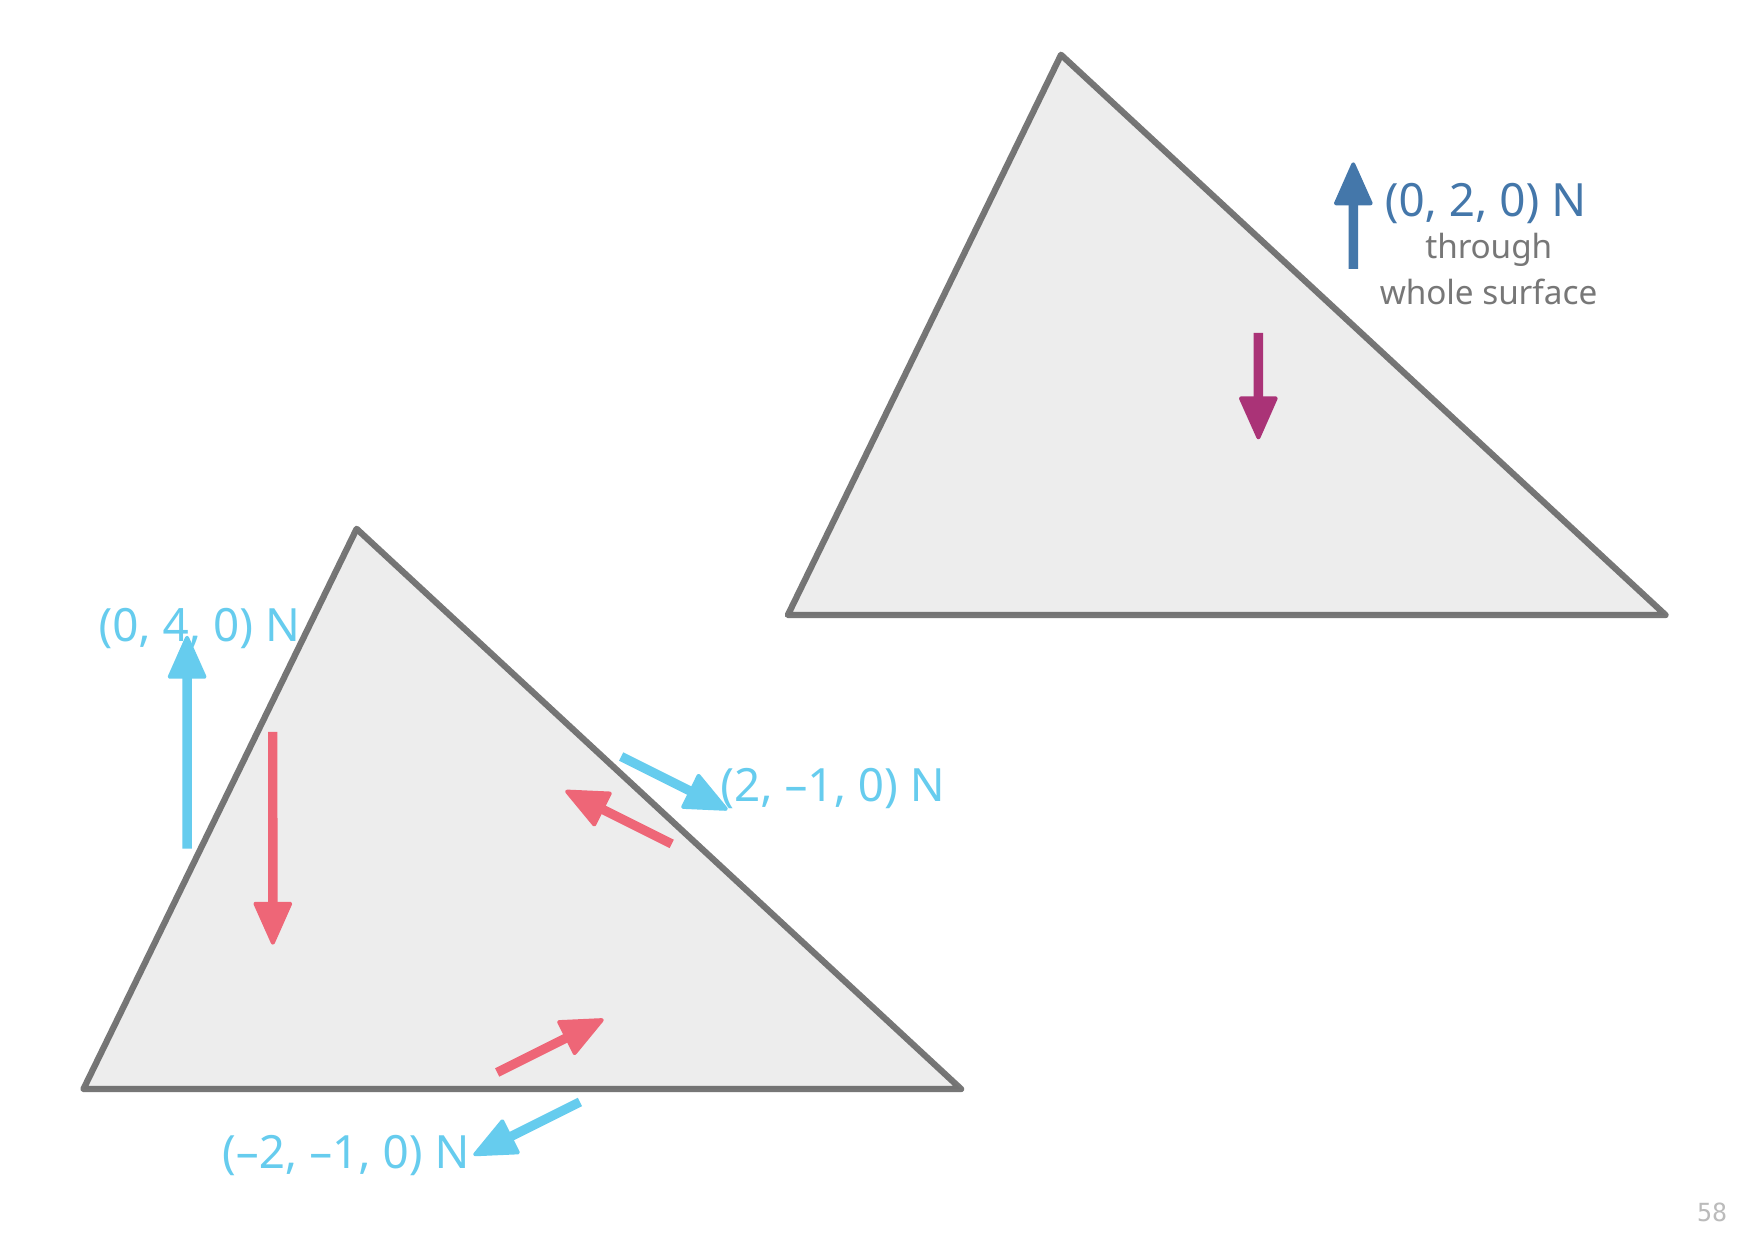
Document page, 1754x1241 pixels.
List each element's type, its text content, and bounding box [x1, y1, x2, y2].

text_box through whole surface [1365, 216, 1600, 298]
text_box [787, 54, 1666, 616]
text_box [83, 528, 962, 1090]
text_box (0, 4, 0) N [83, 585, 309, 647]
text_box (0, 2, 0) N [1370, 160, 1595, 216]
text_box (2, –1, 0) N [705, 744, 954, 806]
text_box (–2, –1, 0) N [207, 1112, 478, 1174]
